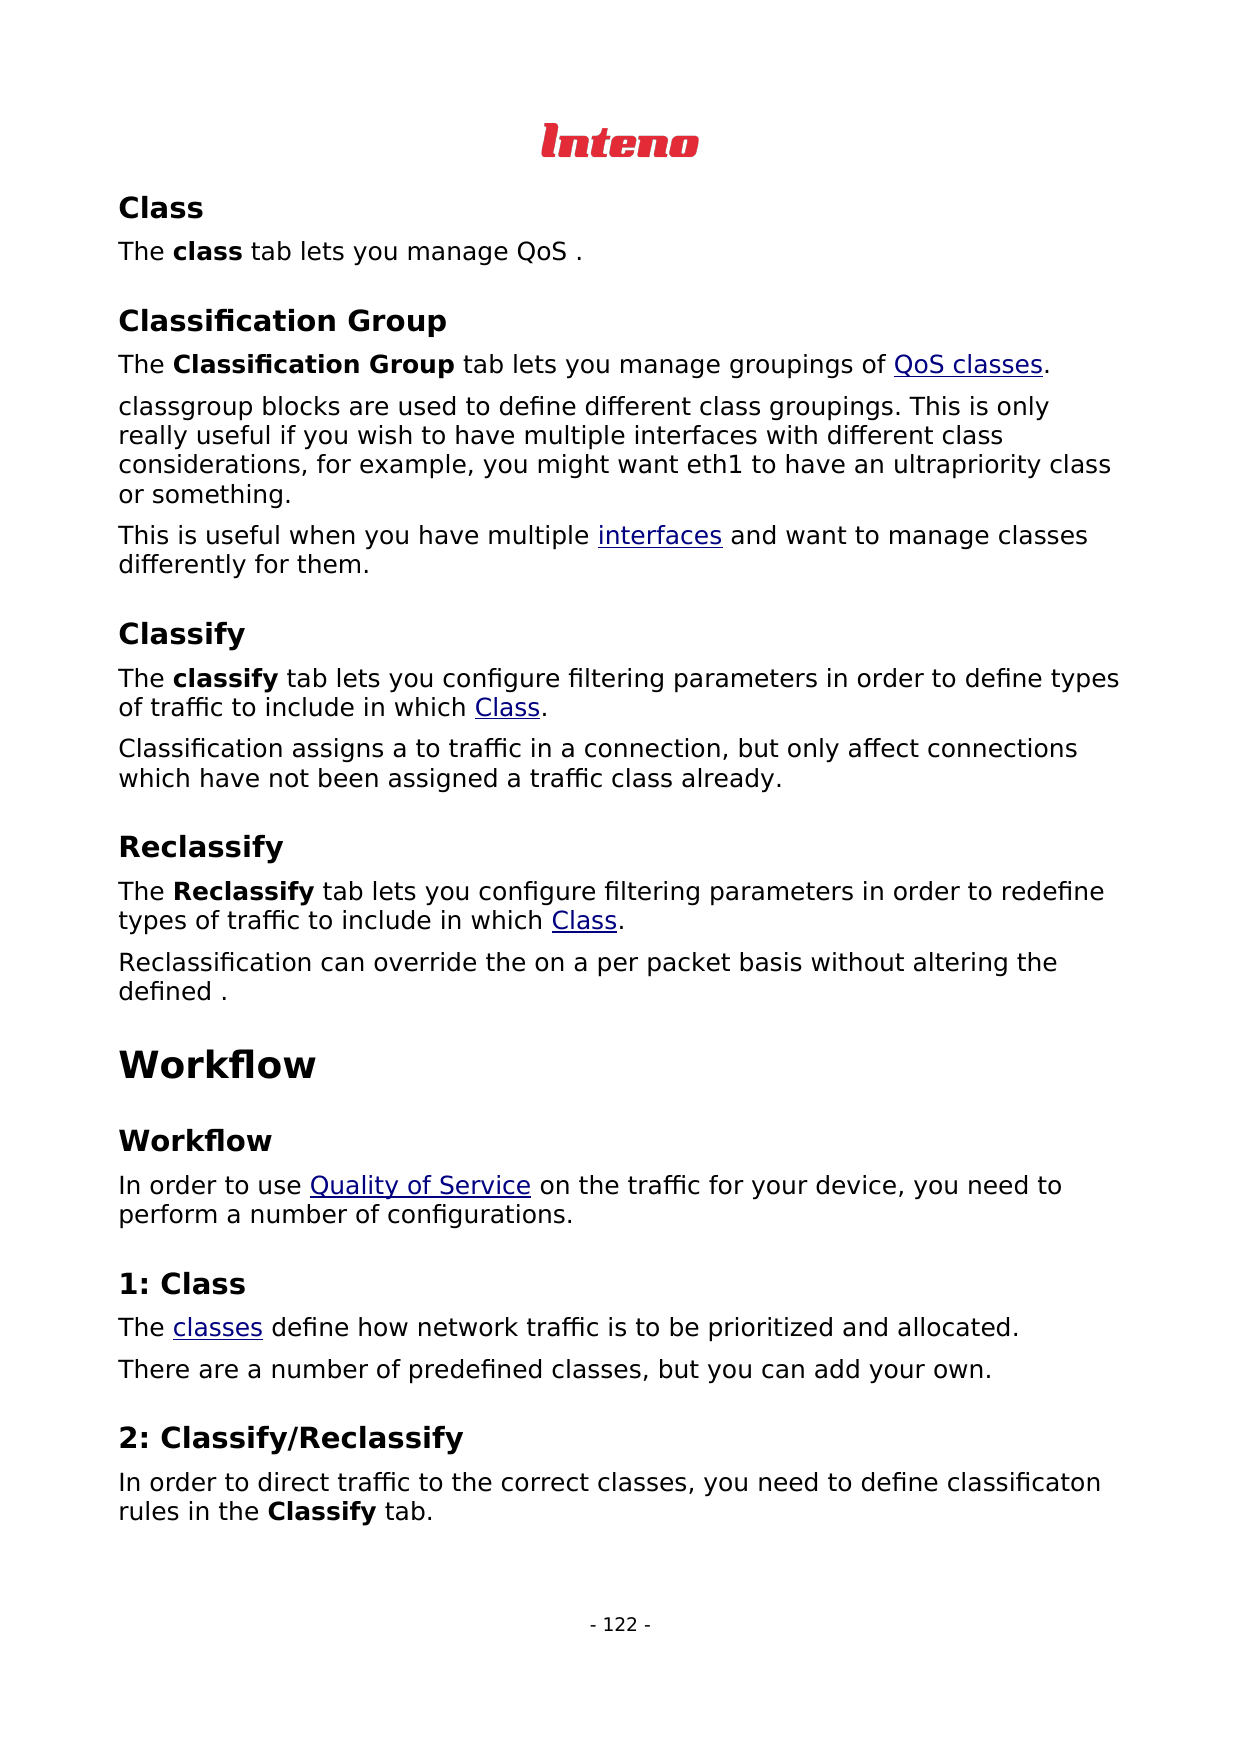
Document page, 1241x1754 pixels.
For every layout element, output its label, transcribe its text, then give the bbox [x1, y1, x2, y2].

subtitle 1: Class [118, 1267, 1122, 1301]
subtitle Classification Group [118, 304, 1122, 338]
text In order to use Quality of Service on the traffic for your device, you need to perform a number of configurations. [118, 1171, 1122, 1229]
subtitle Classify [118, 617, 1122, 651]
subtitle Reclassify [118, 831, 1122, 864]
text Reclassification can override the on a per packet basis without altering the defined . [118, 948, 1122, 1006]
text In order to direct traffic to the correct classes, you need to define classificaton rules in the Classify tab. [118, 1468, 1122, 1527]
text There are a number of predefined classes, but you can add your own. [118, 1355, 1122, 1384]
picture [531, 118, 709, 162]
subtitle Class [118, 191, 1122, 225]
text The Classification Group tab lets you manage groupings of QoS classes. [118, 351, 1122, 380]
text Classification assigns a to traffic in a connection, but only affect connections which have not been assigned a traffic class already. [118, 735, 1122, 793]
text The classify tab lets you configure filtering parameters in order to define types of traffic to include in which Class. [118, 664, 1122, 722]
subtitle Workflow [118, 1044, 1122, 1087]
text The Reclassify tab lets you configure filtering parameters in order to redefine types of traffic to include in which Class. [118, 877, 1122, 935]
text This is useful when you have multiple interfaces and want to manage classes differently for them. [118, 522, 1122, 580]
text classgroup blocks are used to define different class groupings. This is only really useful if you wish to have multiple interfaces with different class considerations, for example, you might want eth1 to have an ultrapriority class or something. [118, 392, 1122, 509]
text The classes define how network traffic is to be prioritized and allocated. [118, 1313, 1122, 1343]
subtitle Workflow [118, 1125, 1122, 1159]
text The class tab lets you manage QoS . [118, 238, 1122, 267]
subtitle 2: Classify/Reclassify [118, 1422, 1122, 1456]
